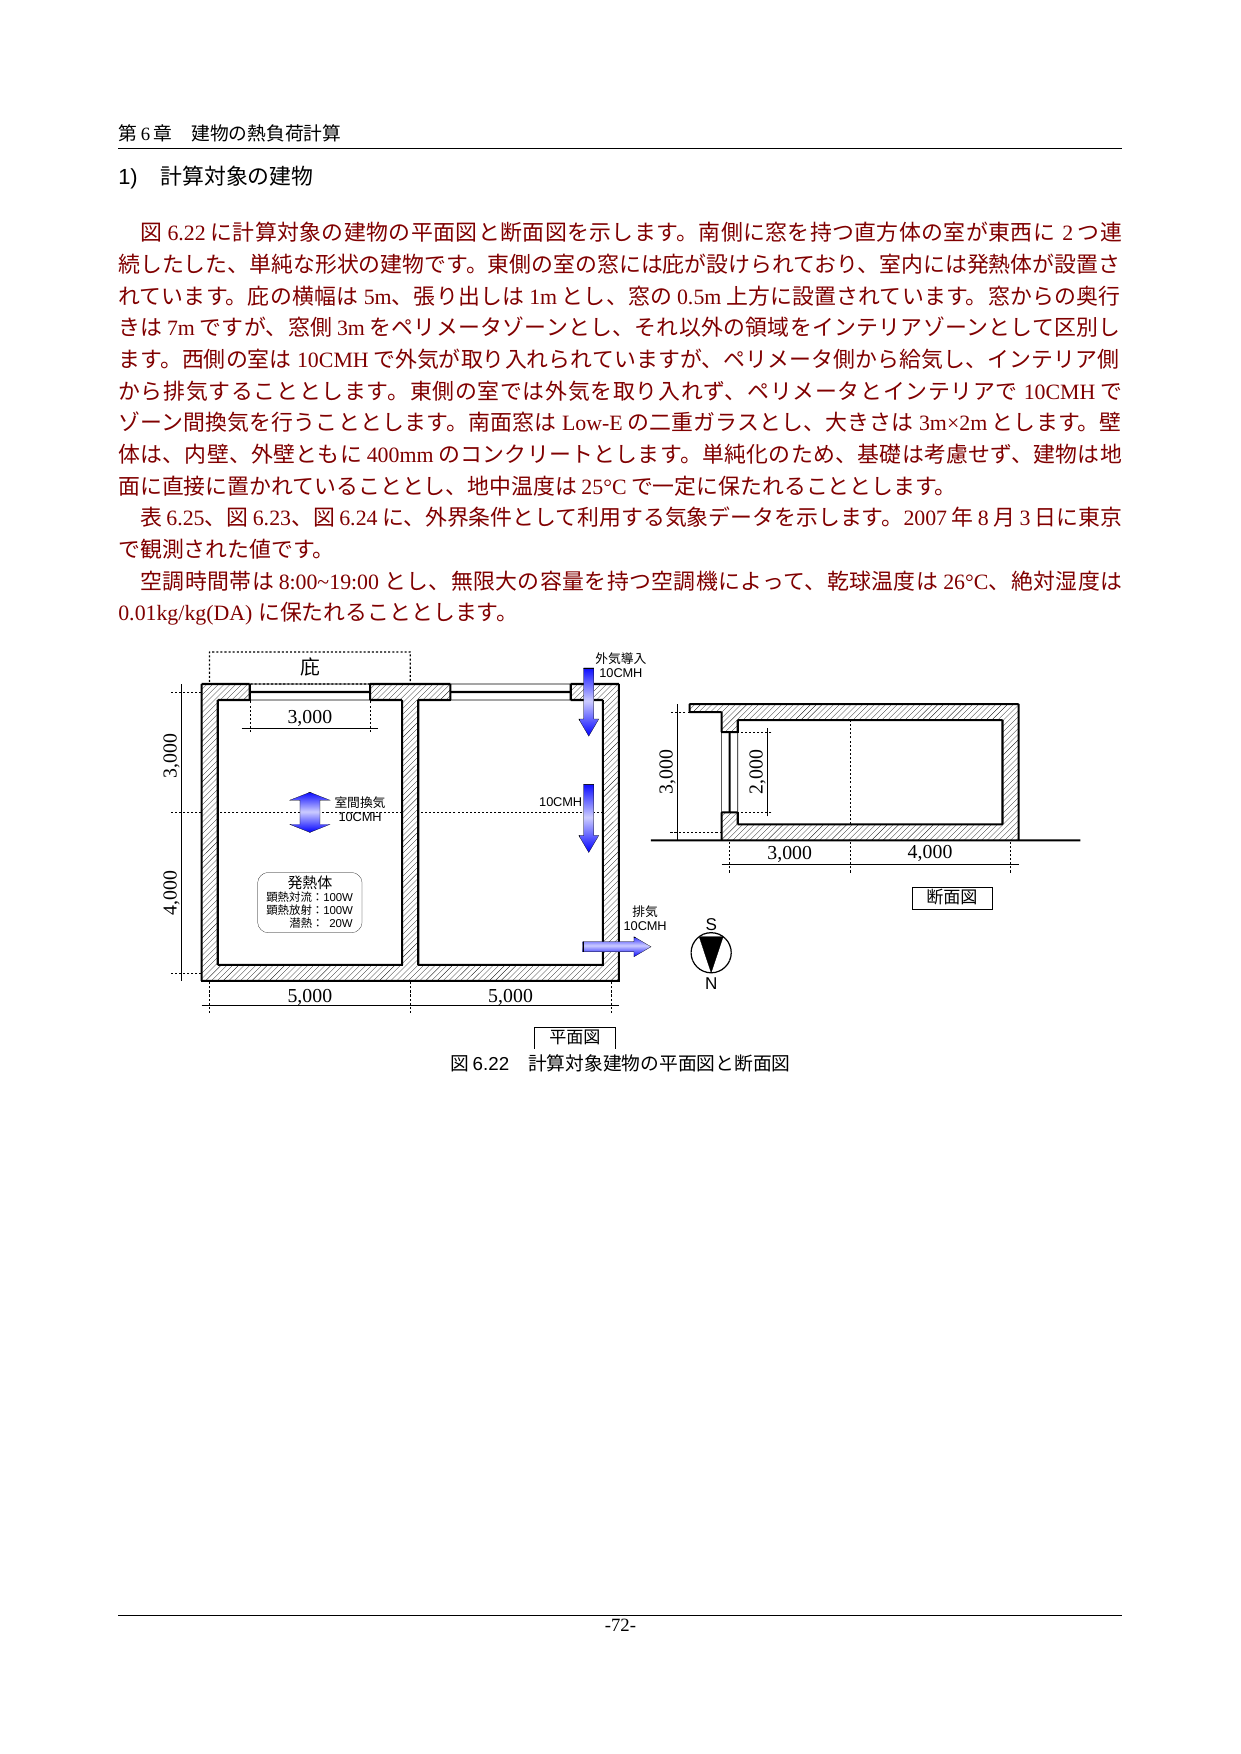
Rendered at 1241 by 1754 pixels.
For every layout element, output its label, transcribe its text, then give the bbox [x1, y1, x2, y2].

text 図6.22に計算対象の建物の平面図と断面図を示します。南側に窓を持つ直方体の室が東西に2つ連続したした、単純な形状の建物です。東側の室の窓には庇が設けられており、室内には発熱体が設置されています。庇の横幅は5m、張り出しは1mとし、窓の0.5m上方に設置されています。窓からの奥行きは7mですが、窓側3mをペリメータゾーンとし、それ以外の領域をインテリアゾーンとして区別します。西側の室は10CMHで外気が取り入れられていますが、ペリメータ側から給気し、インテリア側から排気することとします。東側の室では外気を取り入れず、ペリメータとインテリアで10CMHでゾーン間換気を行うこととします。南面窓はLow-Eの二重ガラスとし、大きさは3m×2mとします。壁体は、内壁、外壁ともに400mmのコンクリートとします。単純化のため、基礎は考慮せず、建物は地面に直接に置かれていることとし、地中温度は25°Cで一定に保たれることとします。 [118, 215, 1122, 500]
subtitle 計算対象の建物 [118, 159, 1122, 191]
text 表6.25、図6.23、図6.24に、外界条件として利用する気象データを示します。2007年8月3日に東京で観測された値です。 [118, 500, 1122, 564]
text 図6.22 計算対象建物の平面図と断面図 [118, 651, 1122, 1076]
text 空調時間帯は8:00~19:00とし、無限大の容量を持つ空調機によって、乾球温度は26°C、絶対湿度は0.01kg/kg(DA) に保たれることとします。 [118, 564, 1122, 627]
